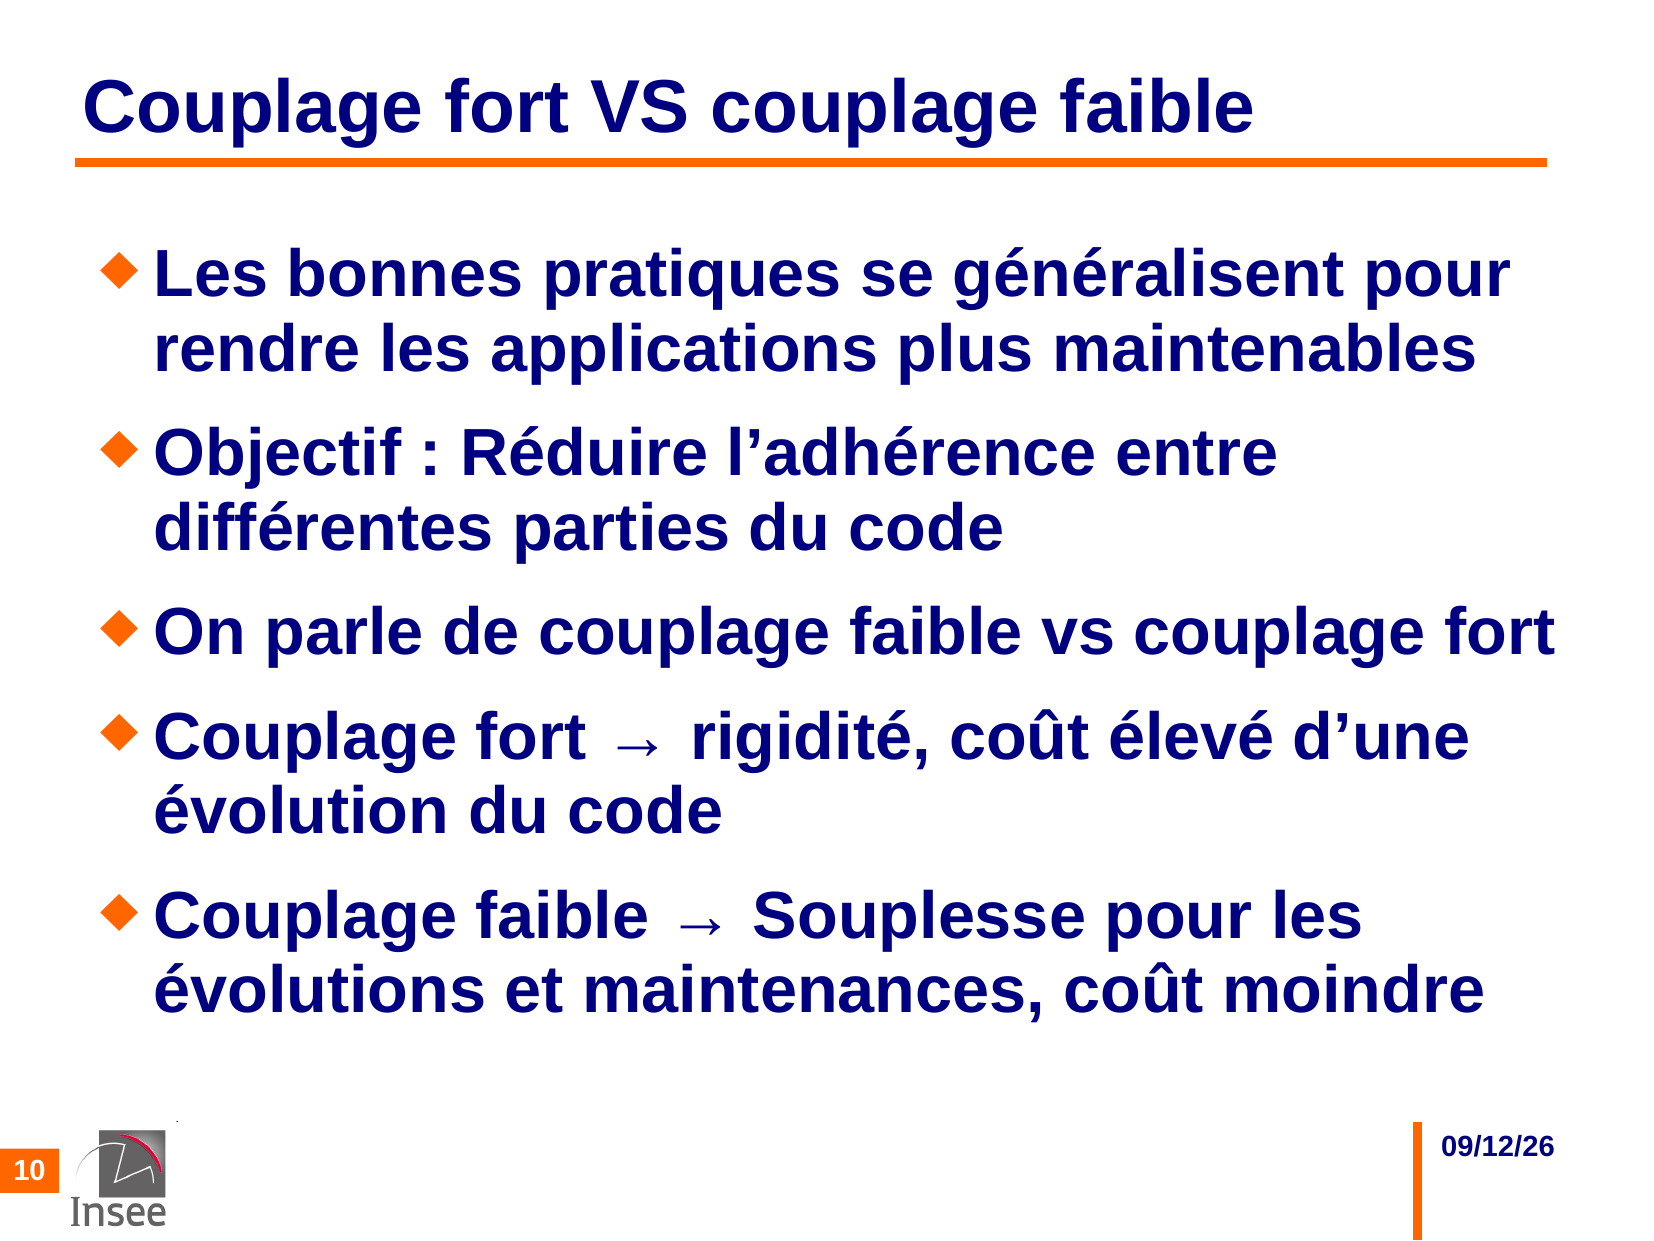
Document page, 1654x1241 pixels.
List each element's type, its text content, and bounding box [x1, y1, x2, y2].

title Couplage fort VS couplage faible [82, 49, 1619, 163]
picture [62, 1121, 178, 1241]
list Les bonnes pratiques se généralisent pour rendre les applications plus maintenables Objectif : Réduire l’adhérence entre différentes parties du code On parle de couplage faible vs couplage fort Couplage fort → rigidité, coût élevé d’une évolution du code Couplage faible → Souplesse pour les évolutions et maintenances, coût moindre [82, 236, 1571, 1052]
